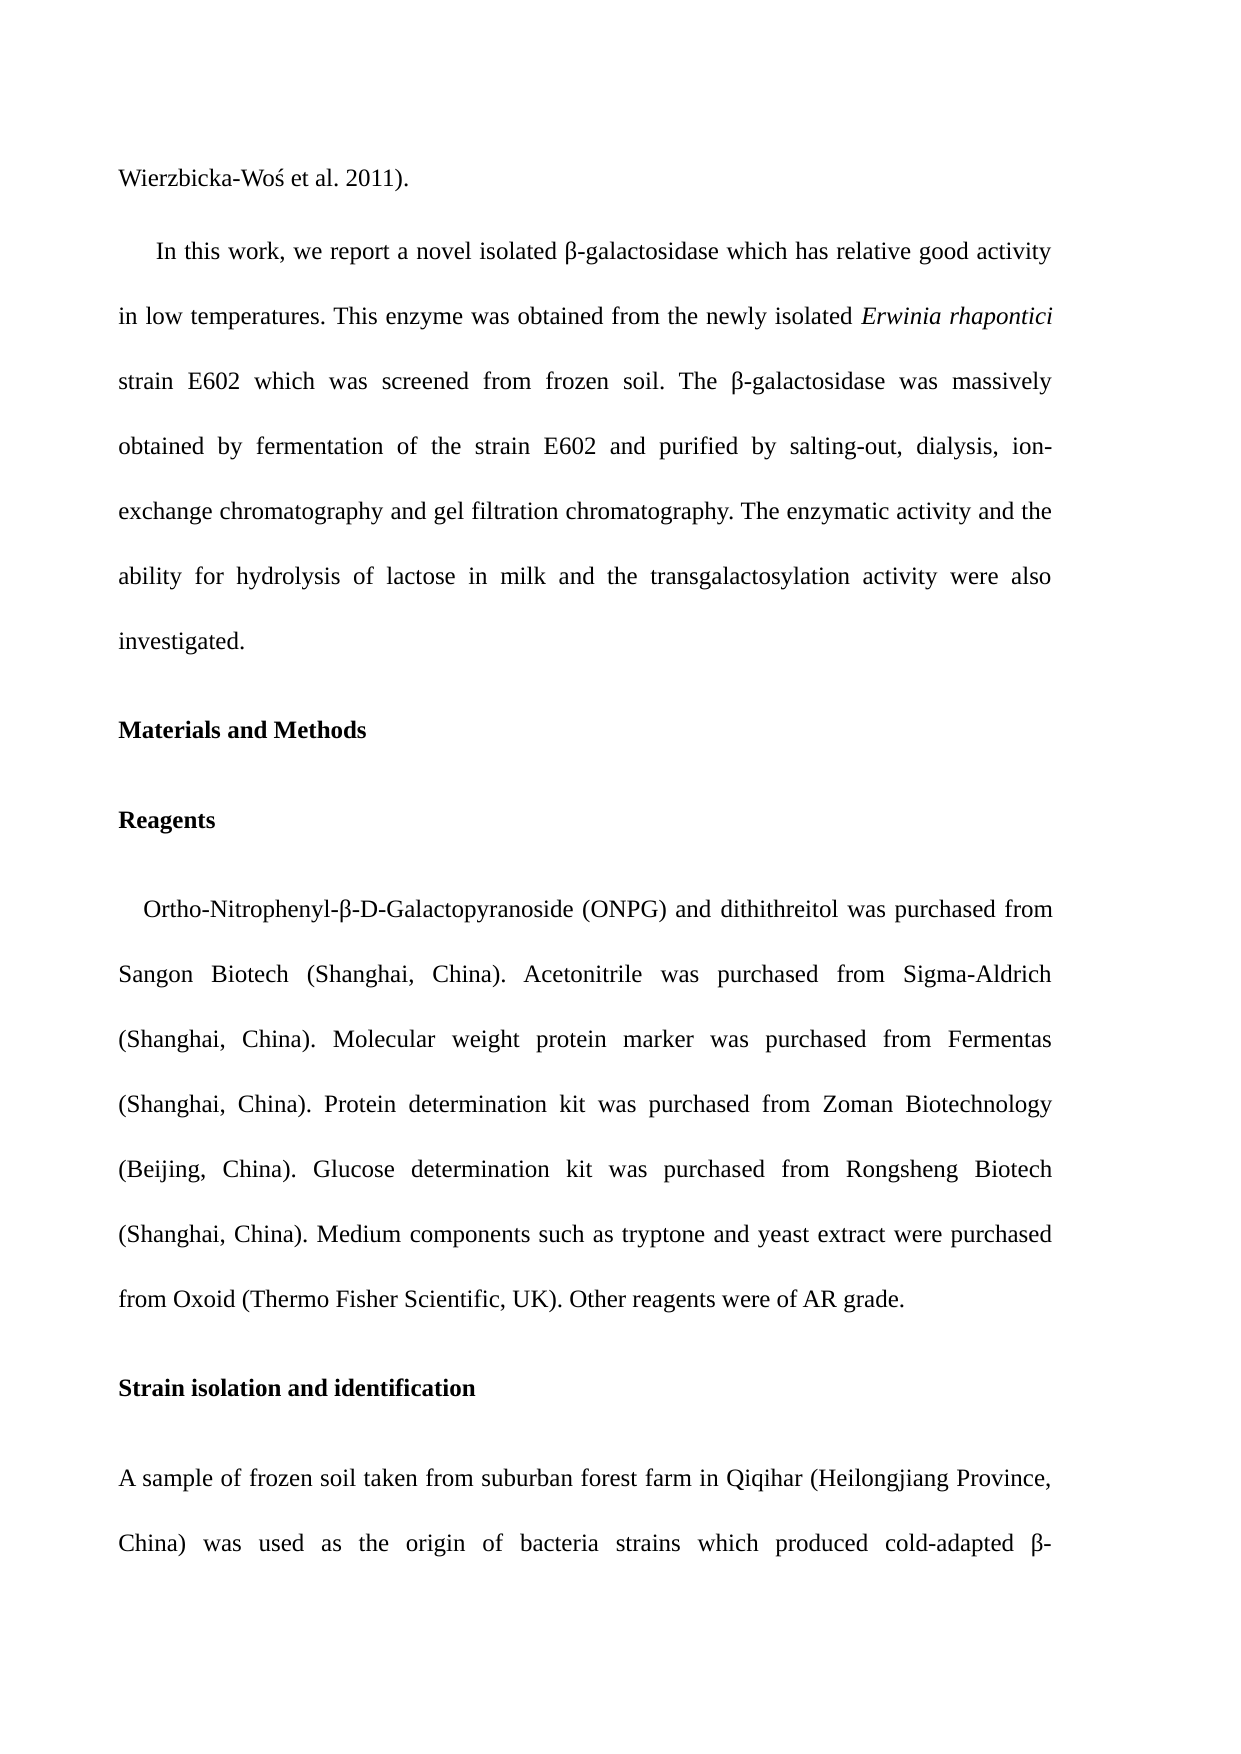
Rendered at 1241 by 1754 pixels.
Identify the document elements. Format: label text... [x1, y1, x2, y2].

text Materials and Methods [118, 714, 1053, 747]
text In this work, we report a novel isolated β-galactosidase which has relative good activity in low temperatures. This enzyme was obtained from the newly isolated Erwinia rhapontici strain E602 which was screened from frozen soil. The β-galactosidase was massively obtained by fermentation of the strain E602 and purified by salting-out, dialysis, ion-exchange chromatography and gel filtration chromatography. The enzymatic activity and the ability for hydrolysis of lactose in milk and the transgalactosylation activity were also investigated. [118, 235, 1053, 657]
text Ortho-Nitrophenyl-β-D-Galactopyranoside (ONPG) and dithithreitol was purchased from Sangon Biotech (Shanghai, China). Acetonitrile was purchased from Sigma-Aldrich (Shanghai, China). Molecular weight protein marker was purchased from Fermentas (Shanghai, China). Protein determination kit was purchased from Zoman Biotechnology (Beijing, China). Glucose determination kit was purchased from Rongsheng Biotech (Shanghai, China). Medium components such as tryptone and yeast extract were purchased from Oxoid (Thermo Fisher Scientific, UK). Other reagents were of AR grade. [118, 893, 1053, 1315]
text Wierzbicka-Woś et al. 2011)⁠. [118, 162, 1053, 194]
text Strain isolation and identification [118, 1372, 1053, 1405]
text Reagents [118, 803, 1053, 836]
text A sample of frozen soil taken from suburban forest farm in Qiqihar (Heilongjiang Province, China) was used as the origin of bacteria strains which produced cold-adapted β- [118, 1462, 1053, 1559]
